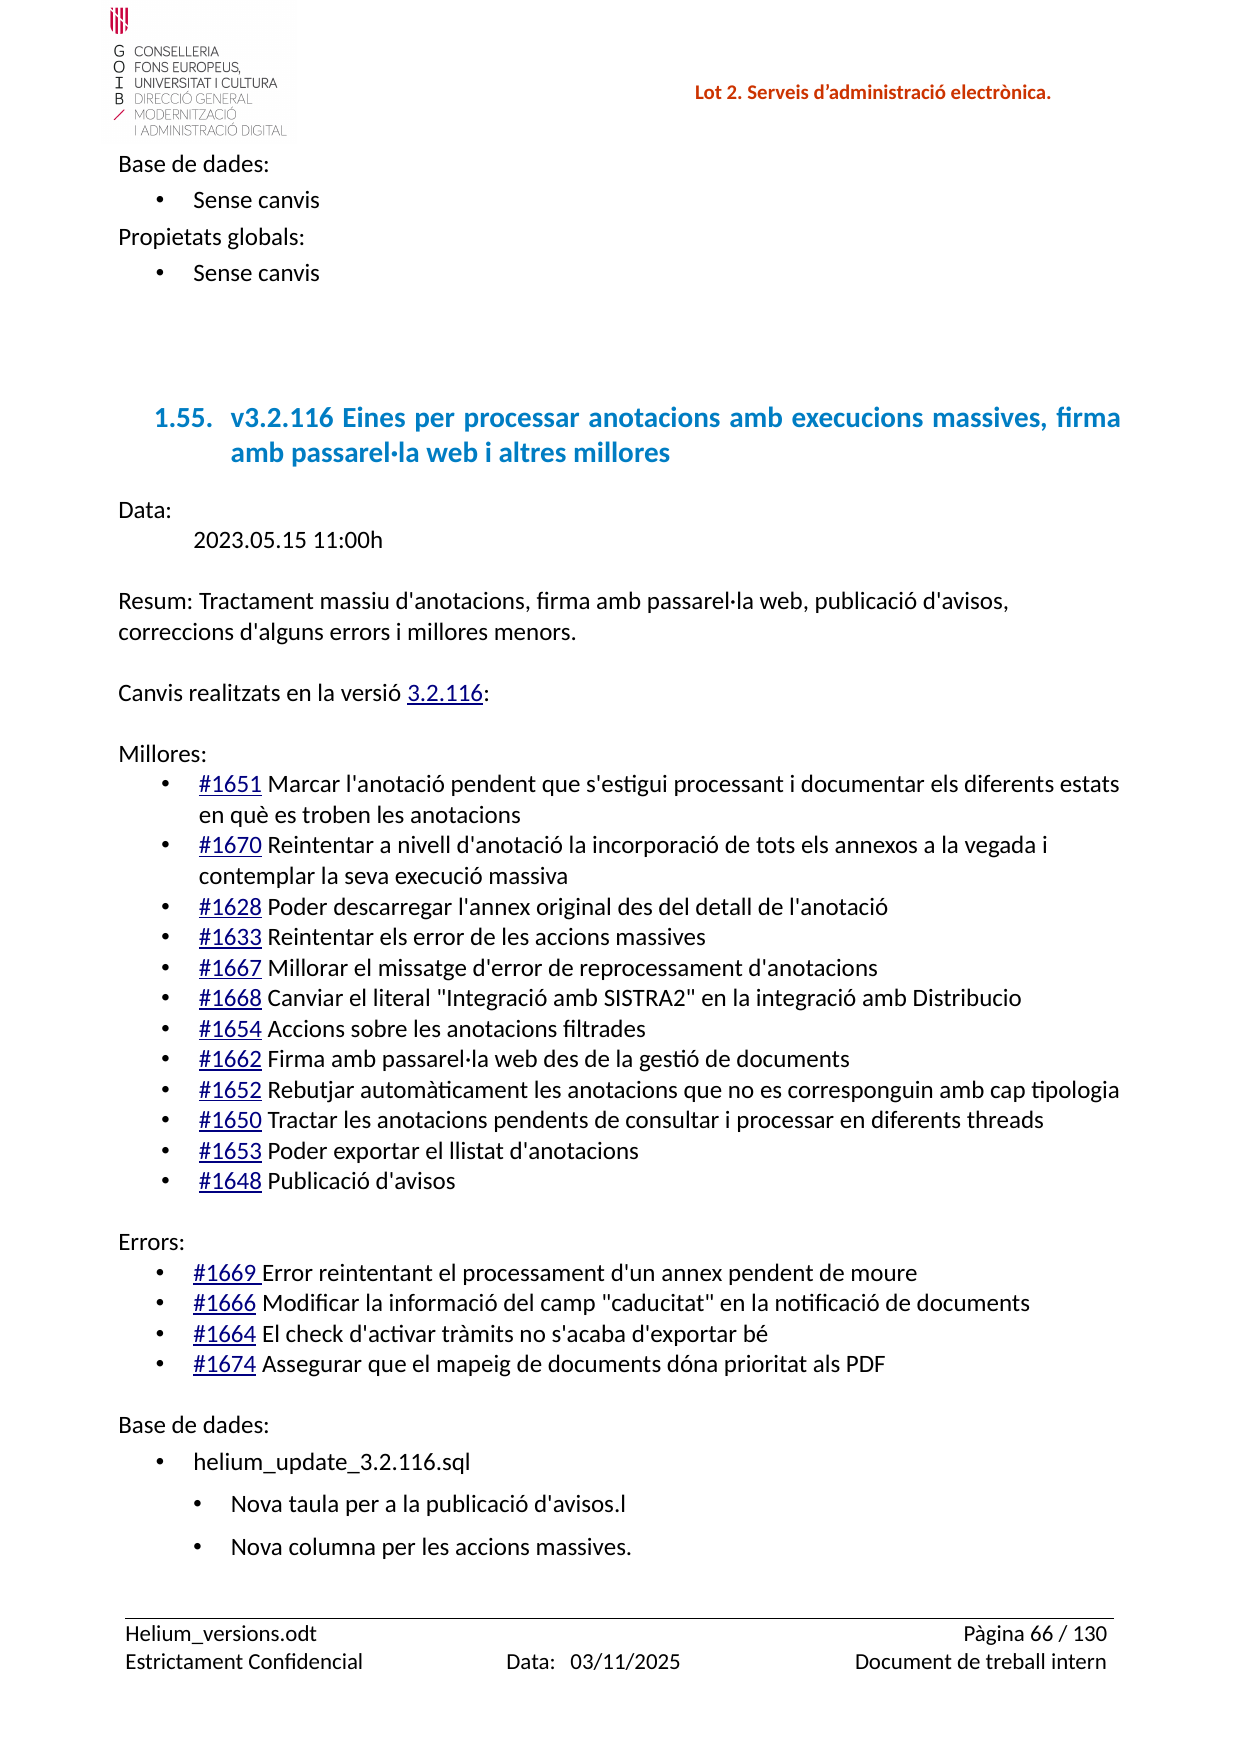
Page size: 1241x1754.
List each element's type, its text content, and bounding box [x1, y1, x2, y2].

text Canvis realitzats en la versió 3.2.116: [118, 677, 1122, 707]
text Millores: [118, 738, 1122, 768]
list #1650 Tractar les anotacions pendents de consultar i processar en diferents threads [161, 1104, 1122, 1135]
list helium_update_3.2.116.sql [156, 1446, 1122, 1476]
picture [100, 0, 297, 144]
text Base de dades: [118, 1409, 1122, 1440]
list #1668 Canviar el literal "Integració amb SISTRA2" en la integració amb Distribucio [161, 982, 1122, 1013]
list #1666 Modificar la informació del camp "caducitat" en la notificació de documents [156, 1287, 1122, 1318]
subtitle v3.2.116 Eines per processar anotacions amb execucions massives, firma amb passarel·la web i altres millores [153, 399, 1122, 470]
text Base de dades: [118, 148, 1122, 178]
list #1633 Reintentar els error de les accions massives [161, 921, 1122, 952]
list Nova taula per a la publicació d'avisos.l [193, 1488, 1122, 1519]
list Sense canvis [156, 257, 1122, 288]
text 2023.05.15 11:00h [118, 524, 1122, 555]
list #1669 Error reintentant el processament d'un annex pendent de moure [156, 1257, 1122, 1287]
list #1654 Accions sobre les anotacions filtrades [161, 1013, 1122, 1043]
list #1664 El check d'activar tràmits no s'acaba d'exportar bé [156, 1318, 1122, 1348]
list #1667 Millorar el missatge d'error de reprocessament d'anotacions [161, 952, 1122, 982]
list #1648 Publicació d'avisos [161, 1165, 1122, 1196]
list #1652 Rebutjar automàticament les anotacions que no es corresponguin amb cap tipologia [161, 1074, 1122, 1104]
list #1674 Assegurar que el mapeig de documents dóna prioritat als PDF [156, 1348, 1122, 1379]
text Resum: Tractament massiu d'anotacions, firma amb passarel·la web, publicació d'avisos, correccions d'alguns errors i millores menors. [118, 585, 1122, 646]
list #1628 Poder descarregar l'annex original des del detall de l'anotació [161, 891, 1122, 921]
list #1651 Marcar l'anotació pendent que s'estigui processant i documentar els diferents estats en què es troben les anotacions [161, 768, 1122, 829]
list #1670 Reintentar a nivell d'anotació la incorporació de tots els annexos a la vegada i contemplar la seva execució massiva [161, 829, 1122, 891]
list Nova columna per les accions massives. [193, 1531, 1122, 1561]
text Propietats globals: [118, 221, 1122, 251]
list #1662 Firma amb passarel·la web des de la gestió de documents [161, 1043, 1122, 1074]
list #1653 Poder exportar el llistat d'anotacions [161, 1135, 1122, 1165]
text Data: [118, 494, 1122, 524]
list Sense canvis [156, 184, 1122, 215]
text Errors: [118, 1226, 1122, 1257]
